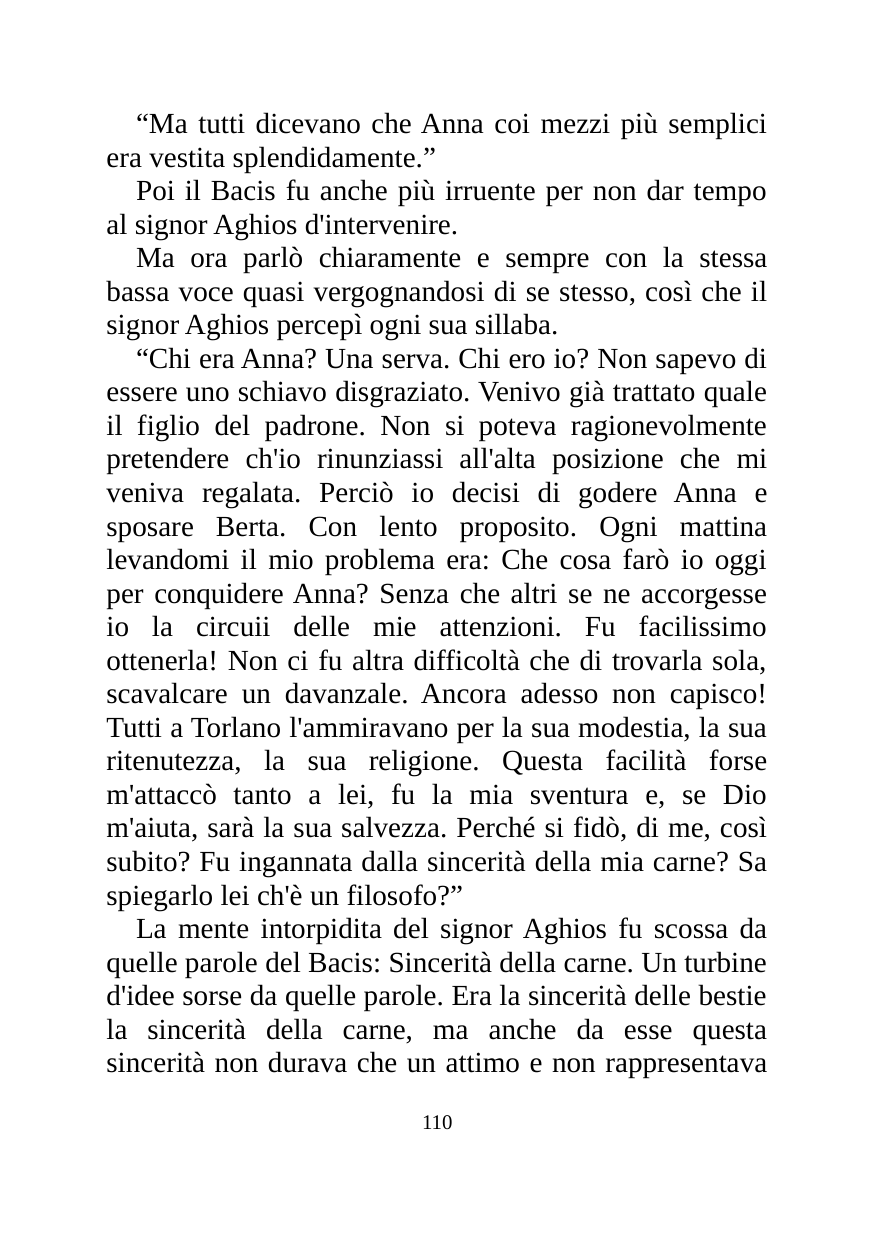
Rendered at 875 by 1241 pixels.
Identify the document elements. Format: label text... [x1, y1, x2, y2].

text “Chi era Anna? Una serva. Chi ero io? Non sapevo di essere uno schiavo disgraziato. Venivo già trattato quale il figlio del padrone. Non si poteva ragionevolmente pretendere ch'io rinunziassi all'alta posizione che mi veniva regalata. Perciò io decisi di godere Anna e sposare Berta. Con lento proposito. Ogni mattina levandomi il mio problema era: Che cosa farò io oggi per conquidere Anna? Senza che altri se ne accorgesse io la circuii delle mie attenzioni. Fu facilissimo ottenerla! Non ci fu altra difficoltà che di trovarla sola, scavalcare un davanzale. Ancora adesso non capisco! Tutti a Torlano l'ammiravano per la sua modestia, la sua ritenutezza, la sua religione. Questa facilità forse m'attaccò tanto a lei, fu la mia sventura e, se Dio m'aiuta, sarà la sua salvezza. Perché si fidò, di me, così subito? Fu ingannata dalla sincerità della mia carne? Sa spiegarlo lei ch'è un filosofo?” [106, 341, 768, 911]
text La mente intorpidita del signor Aghios fu scossa da quelle parole del Bacis: Sincerità della carne. Un turbine d'idee sorse da quelle parole. Era la sincerità delle bestie la sincerità della carne, ma anche da esse questa sincerità non durava che un attimo e non rappresentava [106, 911, 768, 1079]
text “Ma tutti dicevano che Anna coi mezzi più semplici era vestita splendidamente.” [106, 106, 768, 173]
text Poi il Bacis fu anche più irruente per non dar tempo al signor Aghios d'intervenire. [106, 173, 768, 240]
text Ma ora parlò chiaramente e sempre con la stessa bassa voce quasi vergognandosi di se stesso, così che il signor Aghios percepì ogni sua sillaba. [106, 240, 768, 341]
